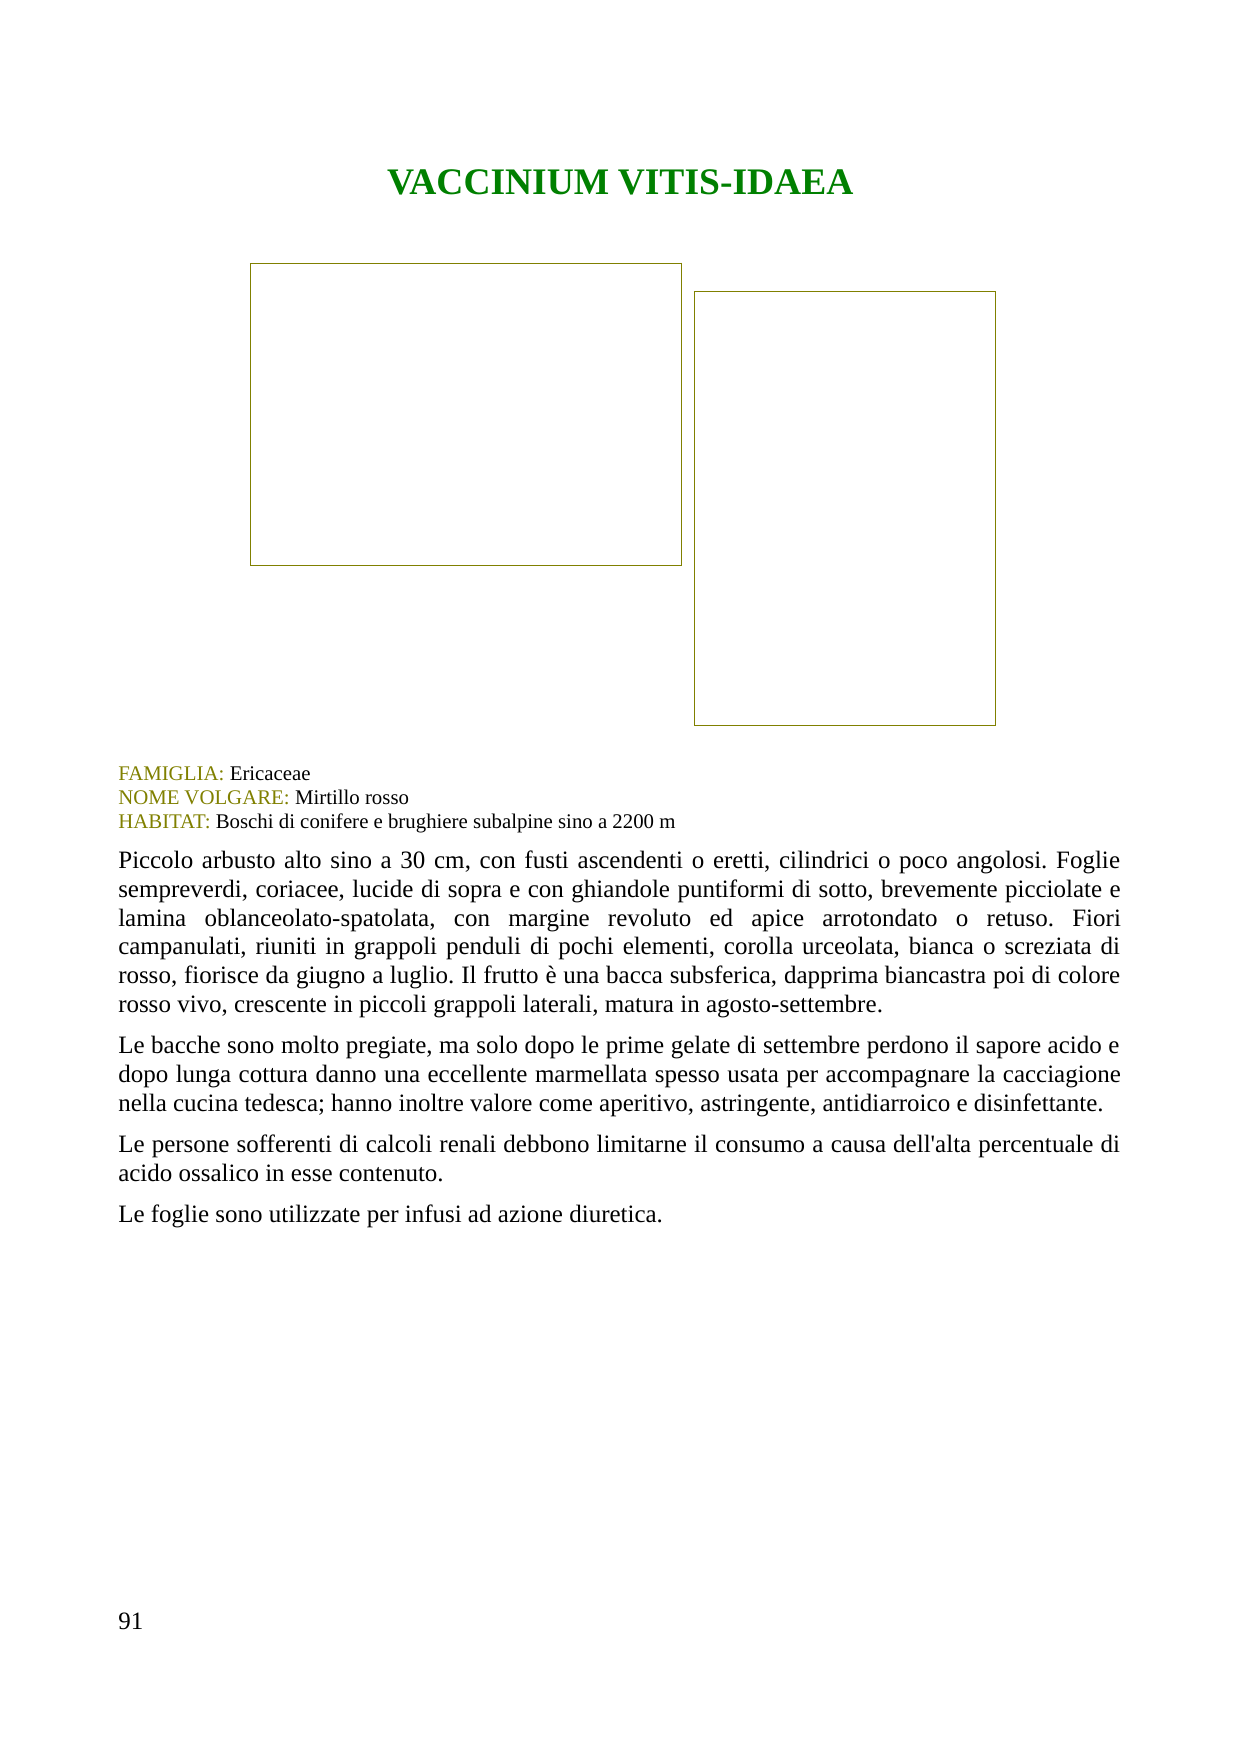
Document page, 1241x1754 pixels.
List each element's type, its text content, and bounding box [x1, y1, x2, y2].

text Piccolo arbusto alto sino a 30 cm, con fusti ascendenti o eretti, cilindrici o poco angolosi. Foglie sempreverdi, coriacee, lucide di sopra e con ghiandole puntiformi di sotto, brevemente picciolate e lamina oblanceolato-spatolata, con margine revoluto ed apice arrotondato o retuso. Fiori campanulati, riuniti in grappoli penduli di pochi elementi, corolla urceolata, bianca o screziata di rosso, fiorisce da giugno a luglio. Il frutto è una bacca subsferica, dapprima biancastra poi di colore rosso vivo, crescente in piccoli grappoli laterali, matura in agosto-settembre. [118, 845, 1122, 1018]
table_cell [695, 292, 995, 725]
table_cell [237, 263, 694, 761]
text Le persone sofferenti di calcoli renali debbono limitarne il consumo a causa dell'alta percentuale di acido ossalico in esse contenuto. [118, 1129, 1122, 1186]
table_header VACCINIUM VITIS-IDAEA [237, 159, 1003, 262]
table_cell [251, 264, 681, 565]
text Le foglie sono utilizzate per infusi ad azione diuretica. [118, 1199, 1122, 1228]
table_cell [694, 263, 1003, 761]
text FAMIGLIA: Ericaceae NOME VOLGARE: Mirtillo rosso HABITAT: Boschi di conifere e brughiere subalpine sino a 2200 m [118, 761, 1122, 833]
text Le bacche sono molto pregiate, ma solo dopo le prime gelate di settembre perdono il sapore acido e dopo lunga cottura danno una eccellente marmellata spesso usata per accompagnare la cacciagione nella cucina tedesca; hanno inoltre valore come aperitivo, astringente, antidiarroico e disinfettante. [118, 1030, 1122, 1116]
